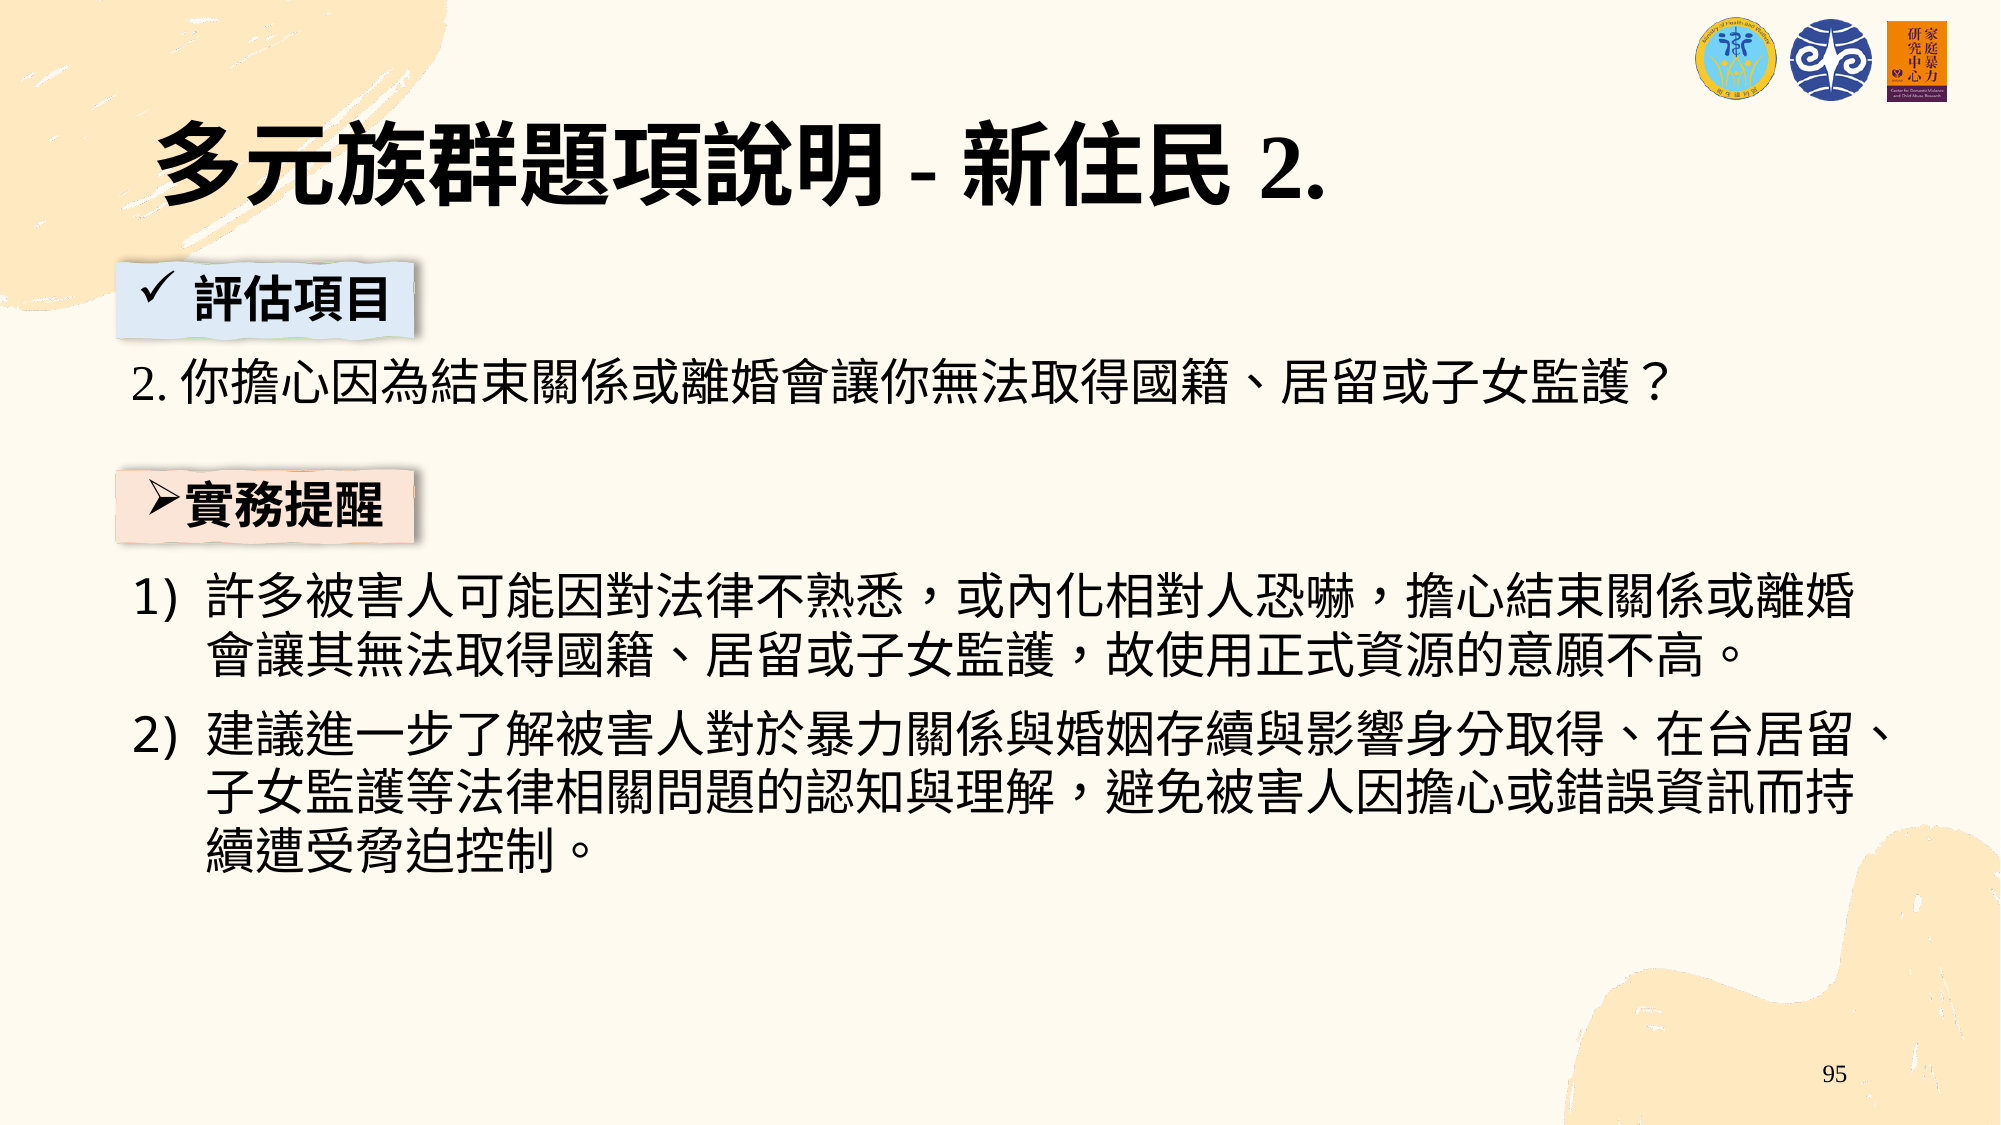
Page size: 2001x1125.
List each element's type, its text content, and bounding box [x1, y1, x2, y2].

text_box 許多被害人可能因對法律不熟悉，或內化相對人恐嚇，擔心結束關係或離婚會讓其無法取得國籍、居留或子女監護，故使用正式資源的意願不高。 建議進一步了解被害人對於暴力關係與婚姻存續與影響身分取得、在台居留、子女監護等法律相關問題的認知與理解，避免被害人因擔心或錯誤資訊而持續遭受脅迫控制。 [116, 559, 1906, 769]
text_box 2.你擔心因為結束關係或離婚會讓你無法取得國籍、居留或子女監護？ [116, 350, 1886, 490]
text_box 實務提醒 [115, 469, 414, 544]
text_box 評估項目 [115, 261, 415, 341]
picture [1462, 799, 2001, 1125]
title 多元族群題項說明-新住民2. [137, 59, 1863, 278]
picture [0, 0, 485, 355]
picture [1695, 17, 1947, 102]
